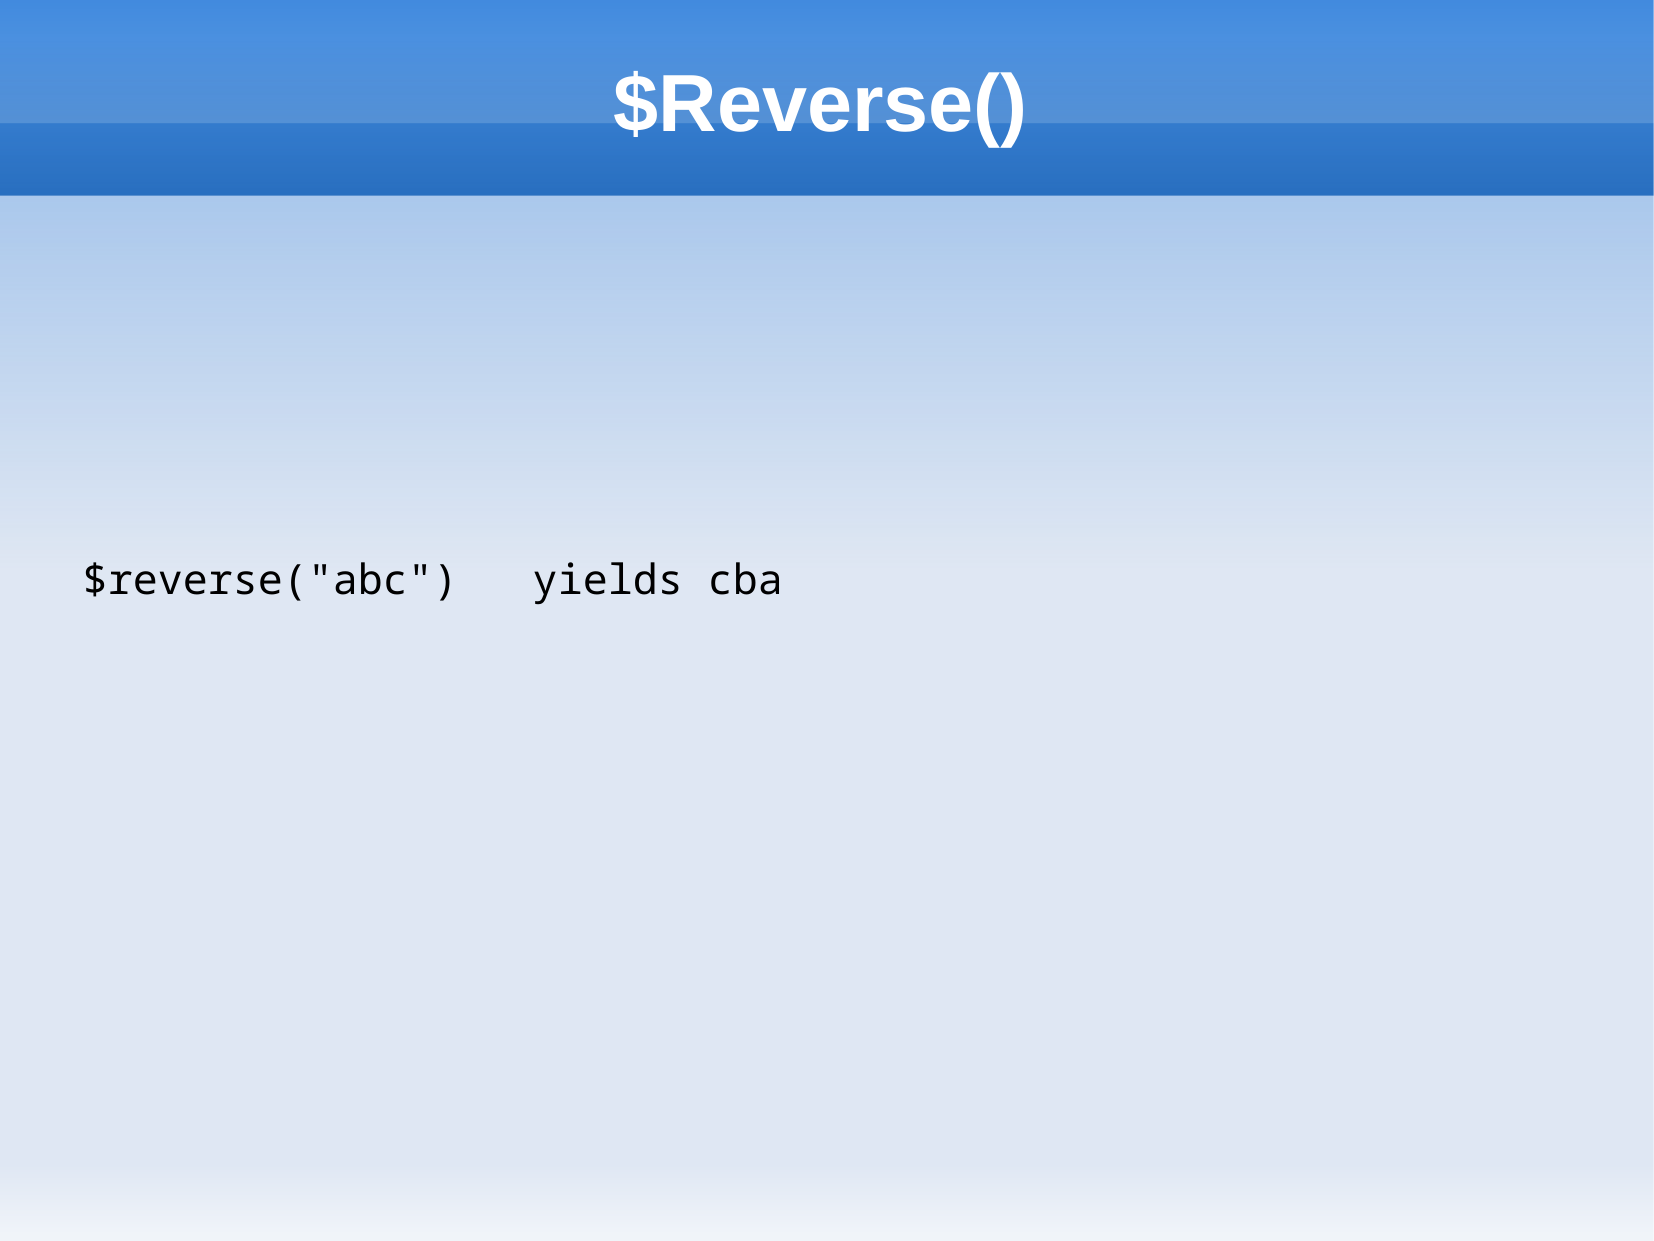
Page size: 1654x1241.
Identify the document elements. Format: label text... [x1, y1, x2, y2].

picture [0, 0, 1654, 1241]
list $reverse("abc") yields cba [82, 290, 1571, 1109]
title $Reverse() [76, 0, 1565, 208]
